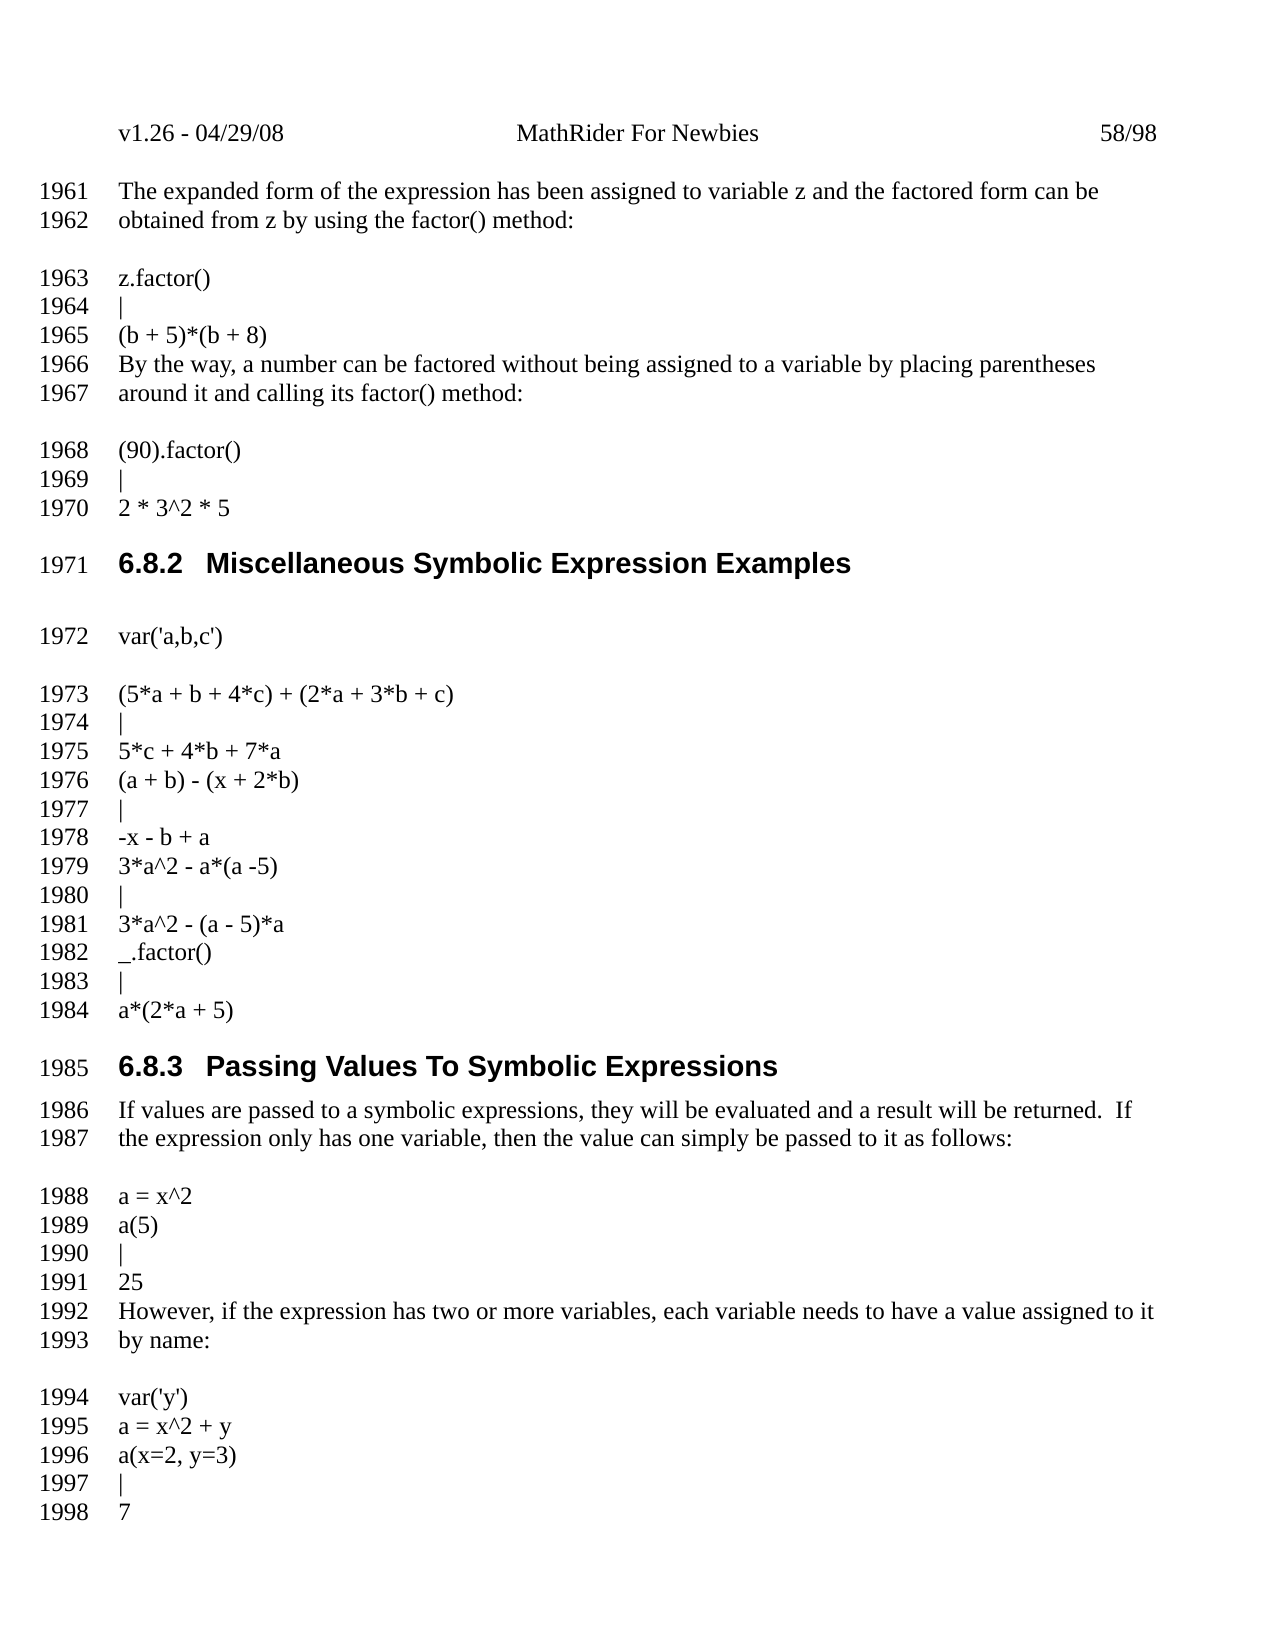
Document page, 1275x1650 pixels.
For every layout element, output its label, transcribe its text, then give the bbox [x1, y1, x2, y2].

text | [118, 966, 1157, 995]
text a = x^2 [118, 1181, 1157, 1210]
text | [118, 794, 1157, 822]
text By the way, a number can be factored without being assigned to a variable by placing parentheses around it and calling its factor() method: [118, 349, 1157, 406]
text The expanded form of the expression has been assigned to variable z and the factored form can be obtained from z by using the factor() method: [118, 176, 1157, 234]
text | [118, 707, 1157, 736]
text a(x=2, y=3) [118, 1440, 1157, 1468]
text | [118, 880, 1157, 909]
text _.factor() [118, 937, 1157, 966]
text (90).factor() [118, 435, 1157, 464]
text (b + 5)*(b + 8) [118, 320, 1157, 349]
text | [118, 1468, 1157, 1497]
text 7 [118, 1497, 1157, 1526]
text However, if the expression has two or more variables, each variable needs to have a value assigned to it by name: [118, 1296, 1157, 1353]
text (5*a + b + 4*c) + (2*a + 3*b + c) [118, 679, 1157, 707]
text -x - b + a [118, 822, 1157, 851]
text 3*a^2 - a*(a -5) [118, 851, 1157, 880]
text | [118, 1238, 1157, 1267]
text a(5) [118, 1210, 1157, 1238]
text | [118, 291, 1157, 320]
text 3*a^2 - (a - 5)*a [118, 909, 1157, 937]
text 5*c + 4*b + 7*a [118, 736, 1157, 765]
text a*(2*a + 5) [118, 995, 1157, 1024]
text var('a,b,c') [118, 621, 1157, 650]
subtitle Miscellaneous Symbolic Expression Examples [118, 546, 1157, 580]
text (a + b) - (x + 2*b) [118, 765, 1157, 794]
text 25 [118, 1267, 1157, 1296]
text a = x^2 + y [118, 1411, 1157, 1440]
text | [118, 464, 1157, 493]
subtitle Passing Values To Symbolic Expressions [118, 1049, 1157, 1082]
text z.factor() [118, 263, 1157, 291]
text If values are passed to a symbolic expressions, they will be evaluated and a result will be returned. If the expression only has one variable, then the value can simply be passed to it as follows: [118, 1095, 1157, 1152]
text var('y') [118, 1382, 1157, 1411]
text 2 * 3^2 * 5 [118, 493, 1157, 521]
